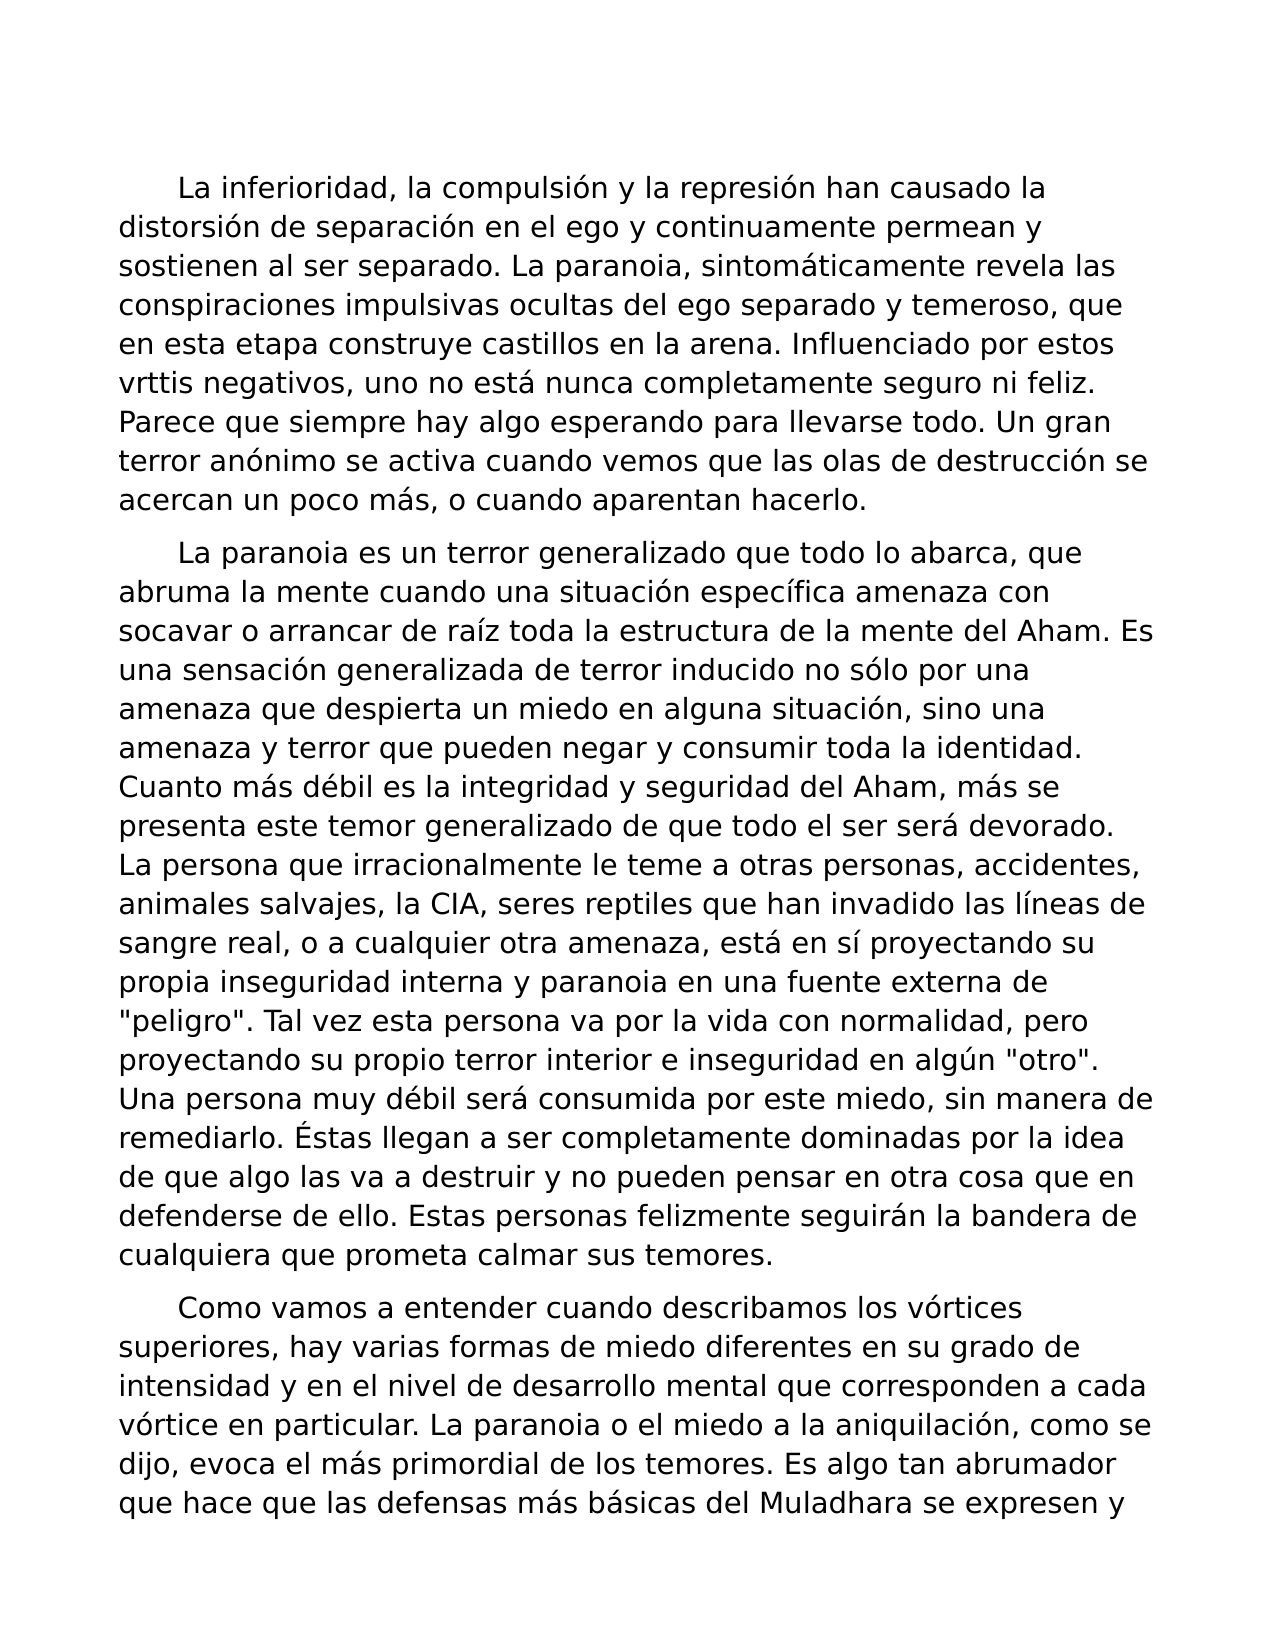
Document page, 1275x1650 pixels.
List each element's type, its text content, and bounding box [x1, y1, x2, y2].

text Como vamos a entender cuando describamos los vórtices superiores, hay varias formas de miedo diferentes en su grado de intensidad y en el nivel de desarrollo mental que corresponden a cada vórtice en particular. La paranoia o el miedo a la aniquilación, como se dijo, evoca el más primordial de los temores. Es algo tan abrumador que hace que las defensas más básicas del Muladhara se expresen y [118, 1292, 1157, 1520]
text La paranoia es un terror generalizado que todo lo abarca, que abruma la mente cuando una situación específica amenaza con socavar o arrancar de raíz toda la estructura de la mente del Aham. Es una sensación generalizada de terror inducido no sólo por una amenaza que despierta un miedo en alguna situación, sino una amenaza y terror que pueden negar y consumir toda la identidad. Cuanto más débil es la integridad y seguridad del Aham, más se presenta este temor generalizado de que todo el ser será devorado. La persona que irracionalmente le teme a otras personas, accidentes, animales salvajes, la CIA, seres reptiles que han invadido las líneas de sangre real, o a cualquier otra amenaza, está en sí proyectando su propia inseguridad interna y paranoia en una fuente externa de "peligro". Tal vez esta persona va por la vida con normalidad, pero proyectando su propio terror interior e inseguridad en algún "otro". Una persona muy débil será consumida por este miedo, sin manera de remediarlo. Éstas llegan a ser completamente dominadas por la idea de que algo las va a destruir y no pueden pensar en otra cosa que en defenderse de ello. Estas personas felizmente seguirán la bandera de cualquiera que prometa calmar sus temores. [118, 537, 1157, 1272]
text La inferioridad, la compulsión y la represión han causado la distorsión de separación en el ego y continuamente permean y sostienen al ser separado. La paranoia, sintomáticamente revela las conspiraciones impulsivas ocultas del ego separado y temeroso, que en esta etapa construye castillos en la arena. Influenciado por estos vrttis negativos, uno no está nunca completamente seguro ni feliz. Parece que siempre hay algo esperando para llevarse todo. Un gran terror anónimo se activa cuando vemos que las olas de destrucción se acercan un poco más, o cuando aparentan hacerlo. [118, 172, 1157, 517]
